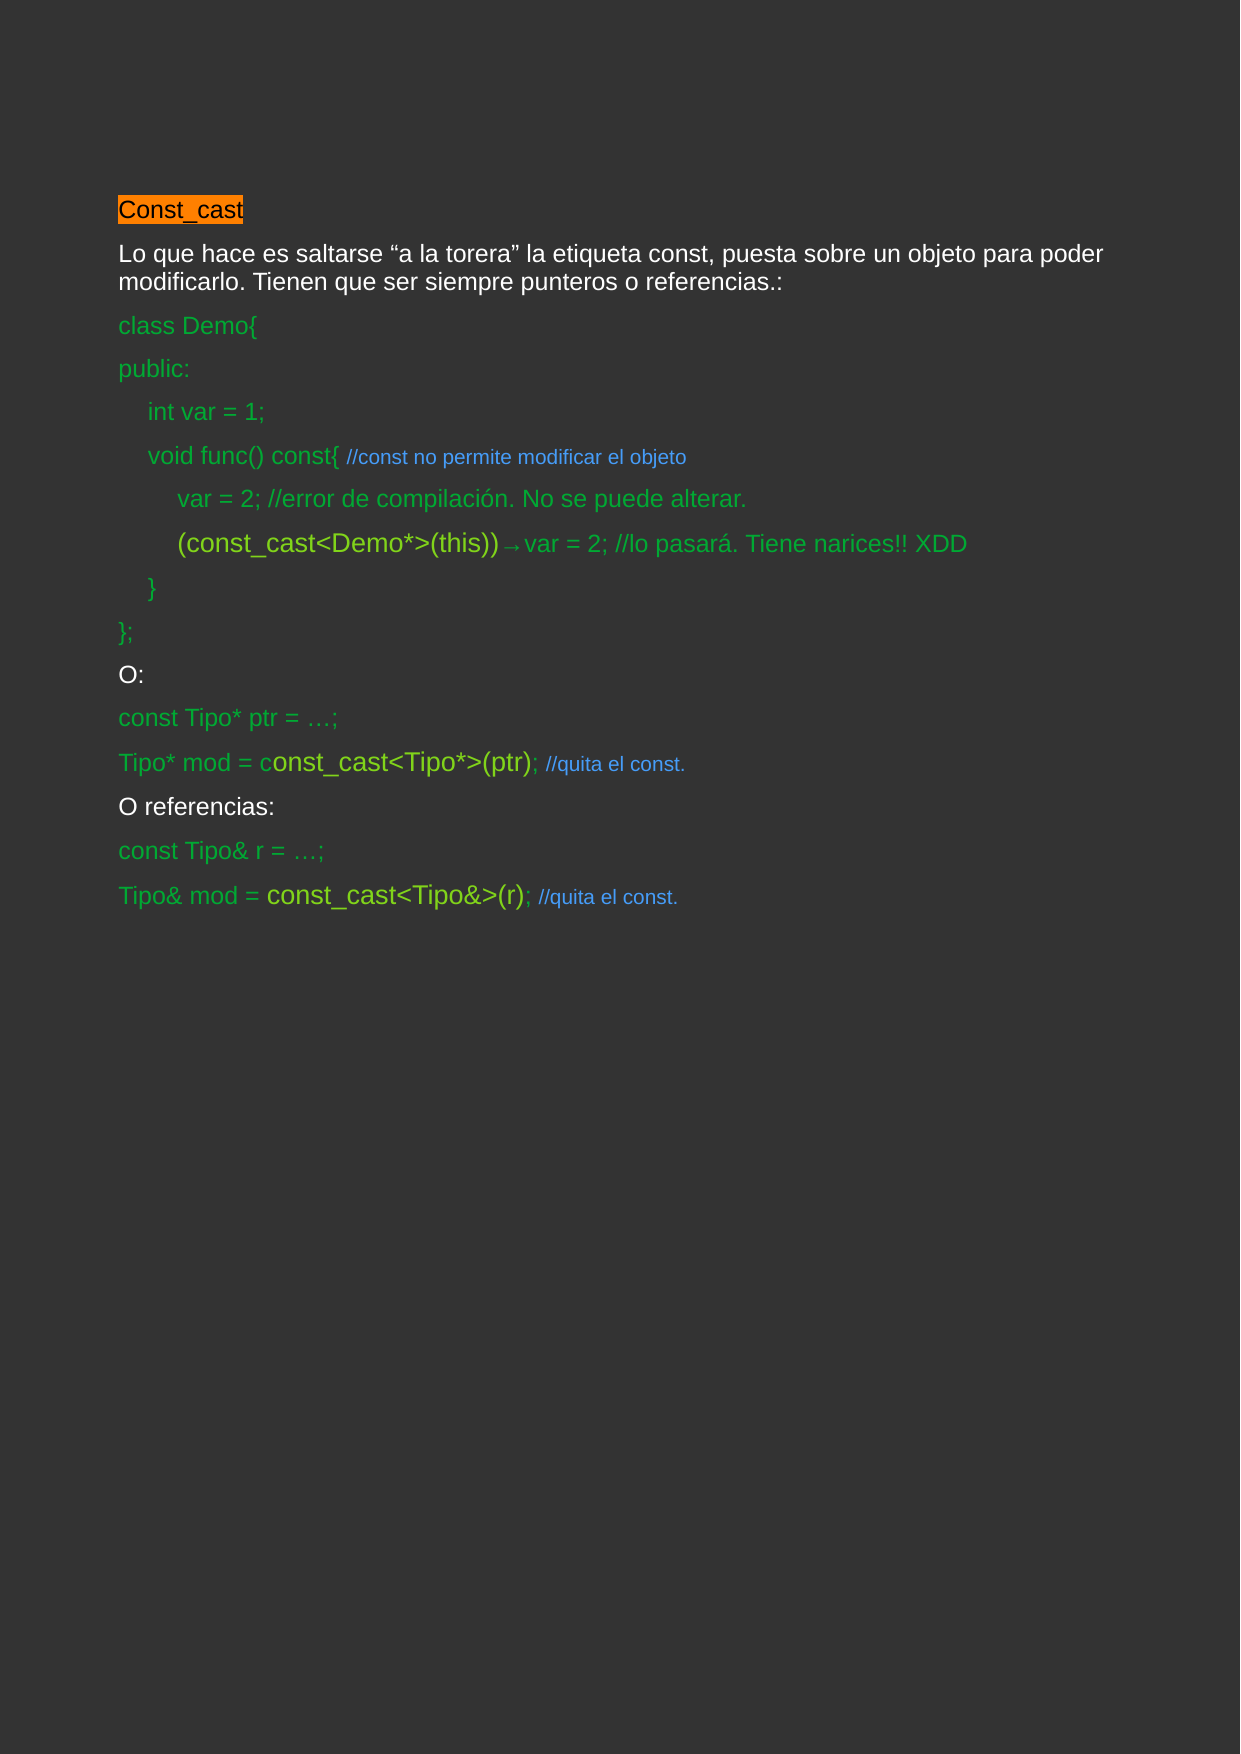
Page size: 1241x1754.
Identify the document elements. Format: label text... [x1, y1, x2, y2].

text } [118, 573, 1122, 602]
text Tipo& mod = const_cast<Tipo&>(r); //quita el const. [118, 879, 1122, 910]
text const Tipo& r = …; [118, 836, 1122, 864]
text void func() const{ //const no permite modificar el objeto [118, 441, 1122, 469]
text var = 2; //error de compilación. No se puede alterar. [118, 484, 1122, 513]
text }; [118, 616, 1122, 645]
text Lo que hace es saltarse “a la torera” la etiqueta const, puesta sobre un objeto para poder modificarlo. Tienen que ser siempre punteros o referencias.: [118, 238, 1122, 296]
text public: [118, 354, 1122, 383]
text const Tipo* ptr = …; [118, 703, 1122, 732]
text O referencias: [118, 792, 1122, 821]
text Const_cast [118, 195, 1122, 224]
text O: [118, 660, 1122, 688]
text class Demo{ [118, 311, 1122, 339]
text Tipo* mod = const_cast<Tipo*>(ptr); //quita el const. [118, 746, 1122, 778]
text (const_cast<Demo*>(this))→var = 2; //lo pasará. Tiene narices!! XDD [118, 527, 1122, 558]
text int var = 1; [118, 397, 1122, 426]
